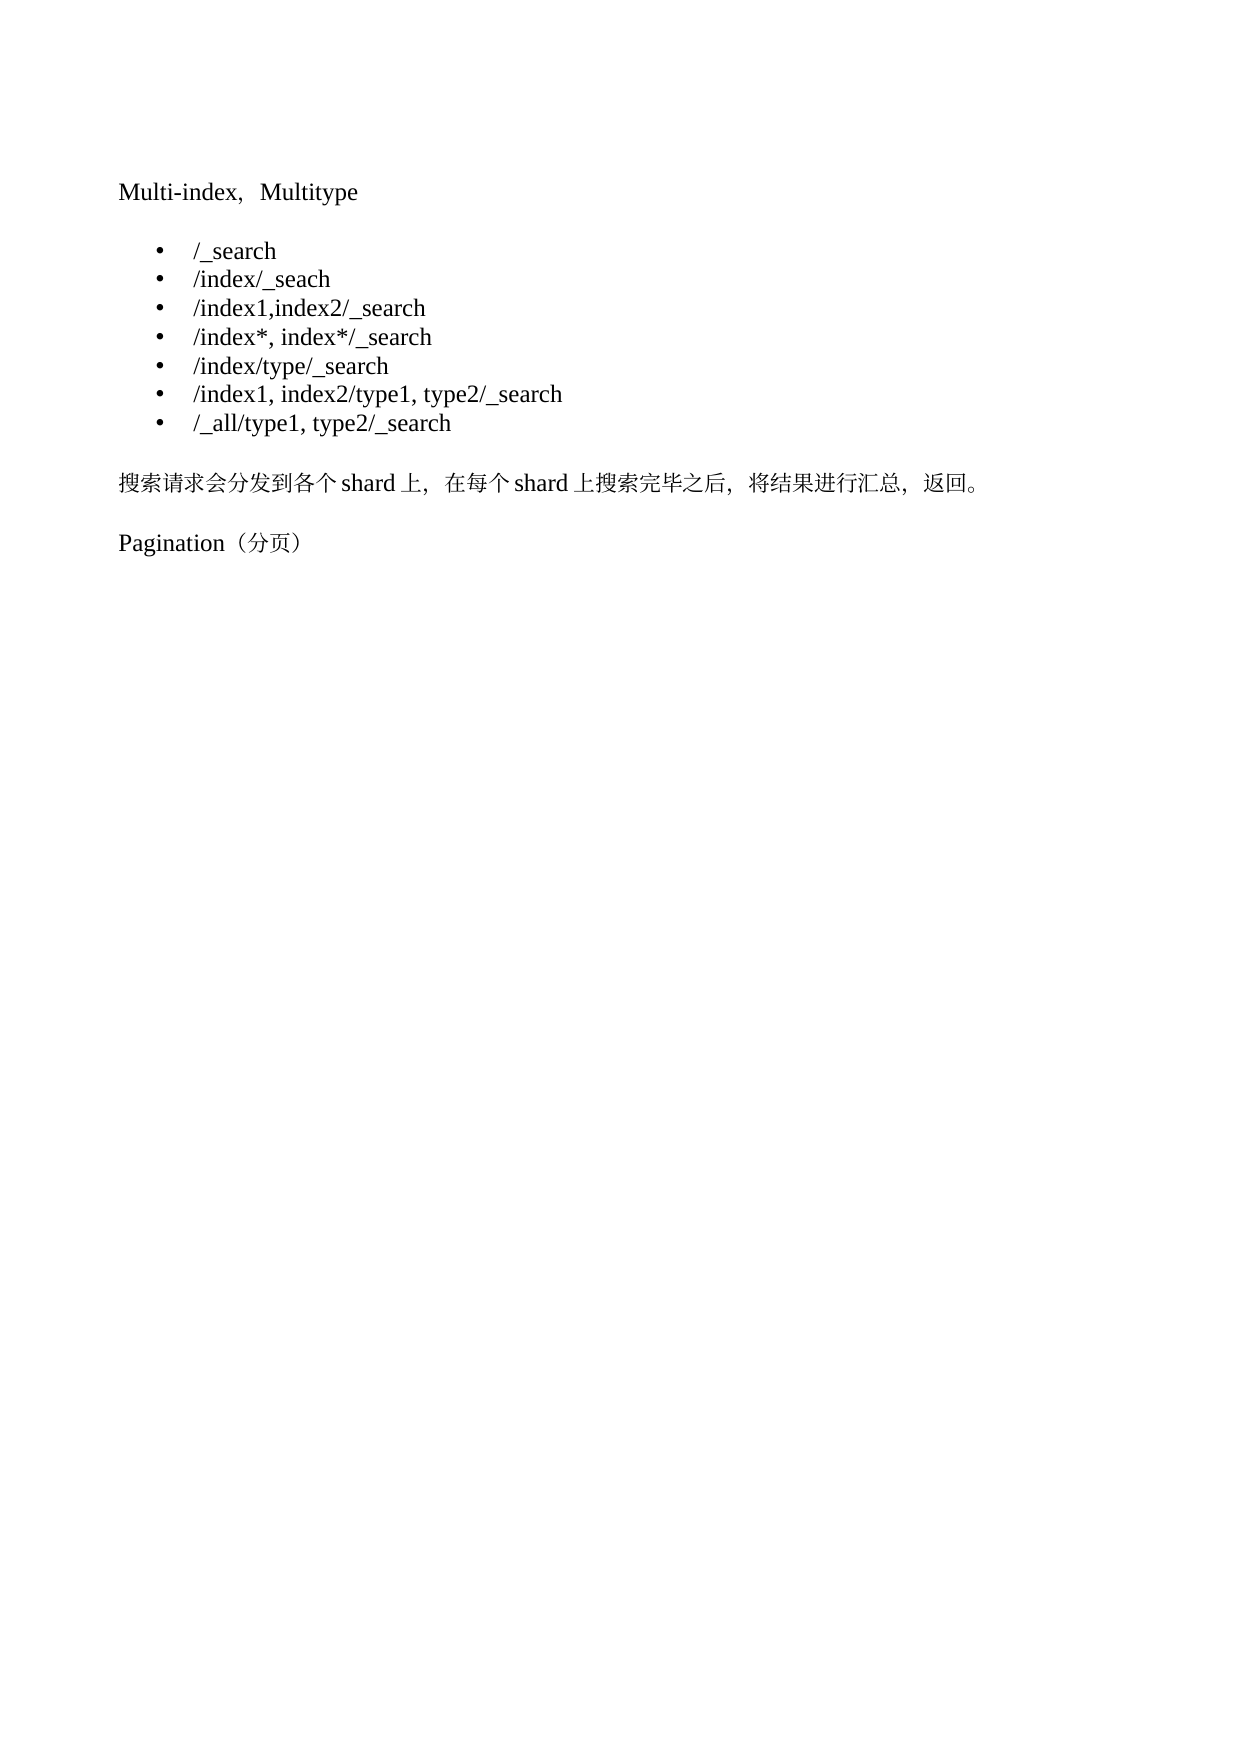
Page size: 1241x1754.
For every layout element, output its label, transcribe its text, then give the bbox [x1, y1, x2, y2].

text Multi-index，Multitype [118, 176, 1122, 207]
list /index/type/_search [156, 351, 1122, 379]
list /index*, index*/_search [156, 322, 1122, 351]
list /index/_seach [156, 264, 1122, 293]
list /index1,index2/_search [156, 293, 1122, 322]
list /_all/type1, type2/_search [156, 408, 1122, 437]
list /_search [156, 236, 1122, 264]
text Pagination（分页） [118, 526, 1122, 557]
list /index1, index2/type1, type2/_search [156, 379, 1122, 408]
text 搜索请求会分发到各个shard上，在每个shard上搜索完毕之后，将结果进行汇总，返回。 [118, 466, 1122, 497]
